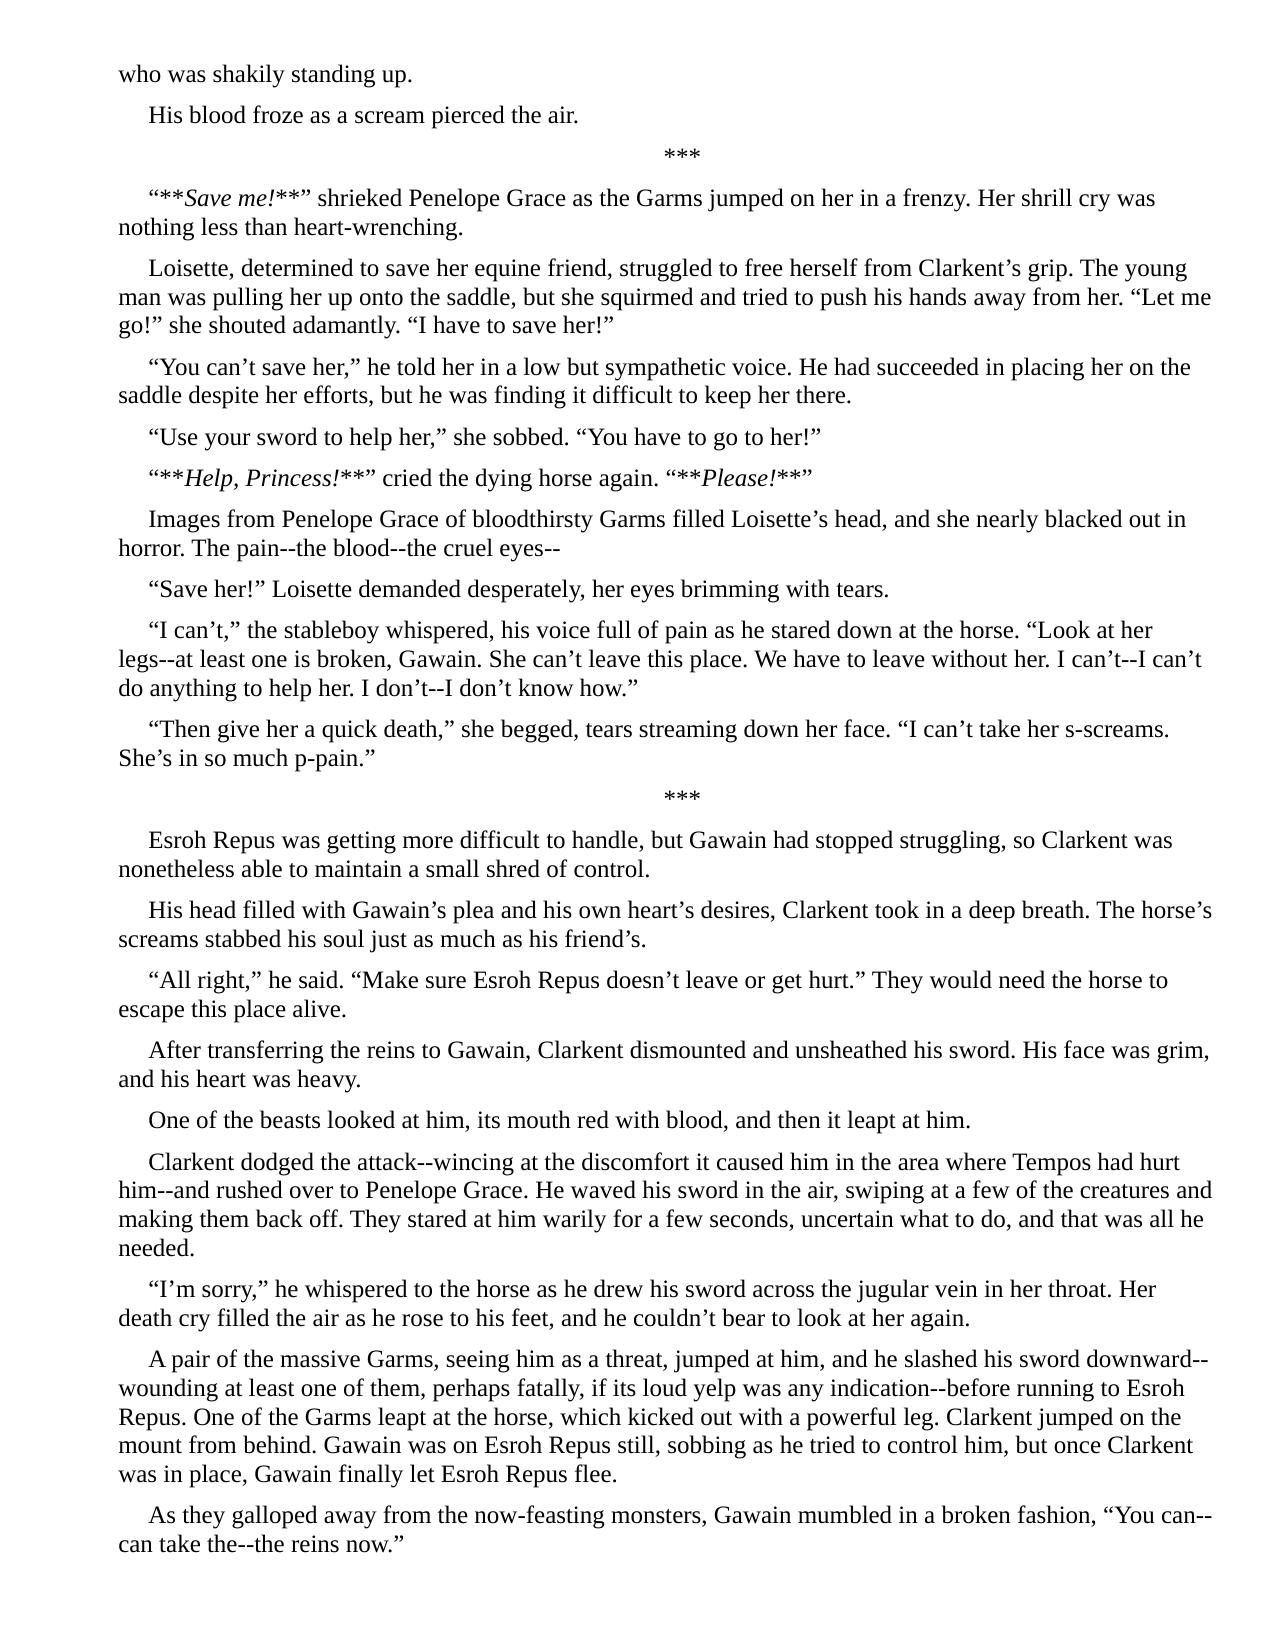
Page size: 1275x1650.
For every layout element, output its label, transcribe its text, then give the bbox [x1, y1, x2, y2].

text Clarkent dodged the attack--wincing at the discomfort it caused him in the area where Tempos had hurt him--and rushed over to Penelope Grace. He waved his sword in the air, swiping at a few of the creatures and making them back off. They stared at him warily for a few seconds, uncertain what to do, and that was all he needed. [118, 1147, 1216, 1262]
text Esroh Repus was getting more difficult to handle, but Gawain had stopped struggling, so Clarkent was nonetheless able to maintain a small shred of control. [118, 825, 1216, 883]
text After transferring the reins to Gawain, Clarkent dismounted and unsheathed his sword. His face was grim, and his heart was heavy. [118, 1035, 1216, 1093]
text As they galloped away from the now-feasting monsters, Gawain mumbled in a broken fashion, “You can--can take the--the reins now.” [118, 1500, 1216, 1558]
text “Use your sword to help her,” she sobbed. “You have to go to her!” [118, 422, 1216, 450]
text “**Help, Princess!**” cried the dying horse again. “**Please!**” [118, 463, 1216, 492]
text “You can’t save her,” he told her in a low but sympathetic voice. He had succeeded in placing her on the saddle despite her efforts, but he was finding it difficult to keep her there. [118, 352, 1216, 409]
text who was shakily standing up. [118, 59, 1216, 88]
text “**Save me!**” shrieked Penelope Grace as the Garms jumped on her in a frenzy. Her shrill cry was nothing less than heart-wrenching. [118, 183, 1216, 240]
text “I’m sorry,” he whispered to the horse as he drew his sword across the jugular vein in her throat. Her death cry filled the air as he rose to his feet, and he couldn’t bear to look at her again. [118, 1274, 1216, 1332]
text One of the beasts looked at him, its mouth red with blood, and then it leapt at him. [118, 1105, 1216, 1134]
text Images from Penelope Grace of bloodthirsty Garms filled Loisette’s head, and she nearly blacked out in horror. The pain--the blood--the cruel eyes-- [118, 504, 1216, 562]
text “All right,” he said. “Make sure Esroh Repus doesn’t leave or get hurt.” They would need the horse to escape this place alive. [118, 965, 1216, 1023]
text “I can’t,” the stableboy whispered, his voice full of pain as he stared down at the horse. “Look at her legs--at least one is broken, Gawain. She can’t leave this place. We have to leave without her. I can’t--I can’t do anything to help her. I don’t--I don’t know how.” [118, 615, 1216, 702]
text A pair of the massive Garms, seeing him as a threat, jumped at him, and he slashed his sword downward--wounding at least one of them, perhaps fatally, if its loud yelp was any indication--before running to Esroh Repus. One of the Garms leapt at the horse, which kicked out with a powerful leg. Clarkent jumped on the mount from behind. Gawain was on Esroh Repus still, sobbing as he tried to control him, but once Clarkent was in place, Gawain finally let Esroh Repus flee. [118, 1344, 1216, 1488]
text His blood froze as a scream pierced the air. [118, 100, 1216, 129]
text “Save her!” Loisette demanded desperately, her eyes brimming with tears. [118, 574, 1216, 603]
text Loisette, determined to save her equine friend, struggled to free herself from Clarkent’s grip. The young man was pulling her up onto the saddle, but she squirmed and tried to push his hands away from her. “Let me go!” she shouted adamantly. “I have to save her!” [118, 253, 1216, 339]
text “Then give her a quick death,” she begged, tears streaming down her face. “I can’t take her s-screams. She’s in so much p-pain.” [118, 714, 1216, 772]
text *** [118, 142, 1216, 170]
text *** [118, 784, 1216, 813]
text His head filled with Gawain’s plea and his own heart’s desires, Clarkent took in a deep breath. The horse’s screams stabbed his soul just as much as his friend’s. [118, 895, 1216, 953]
